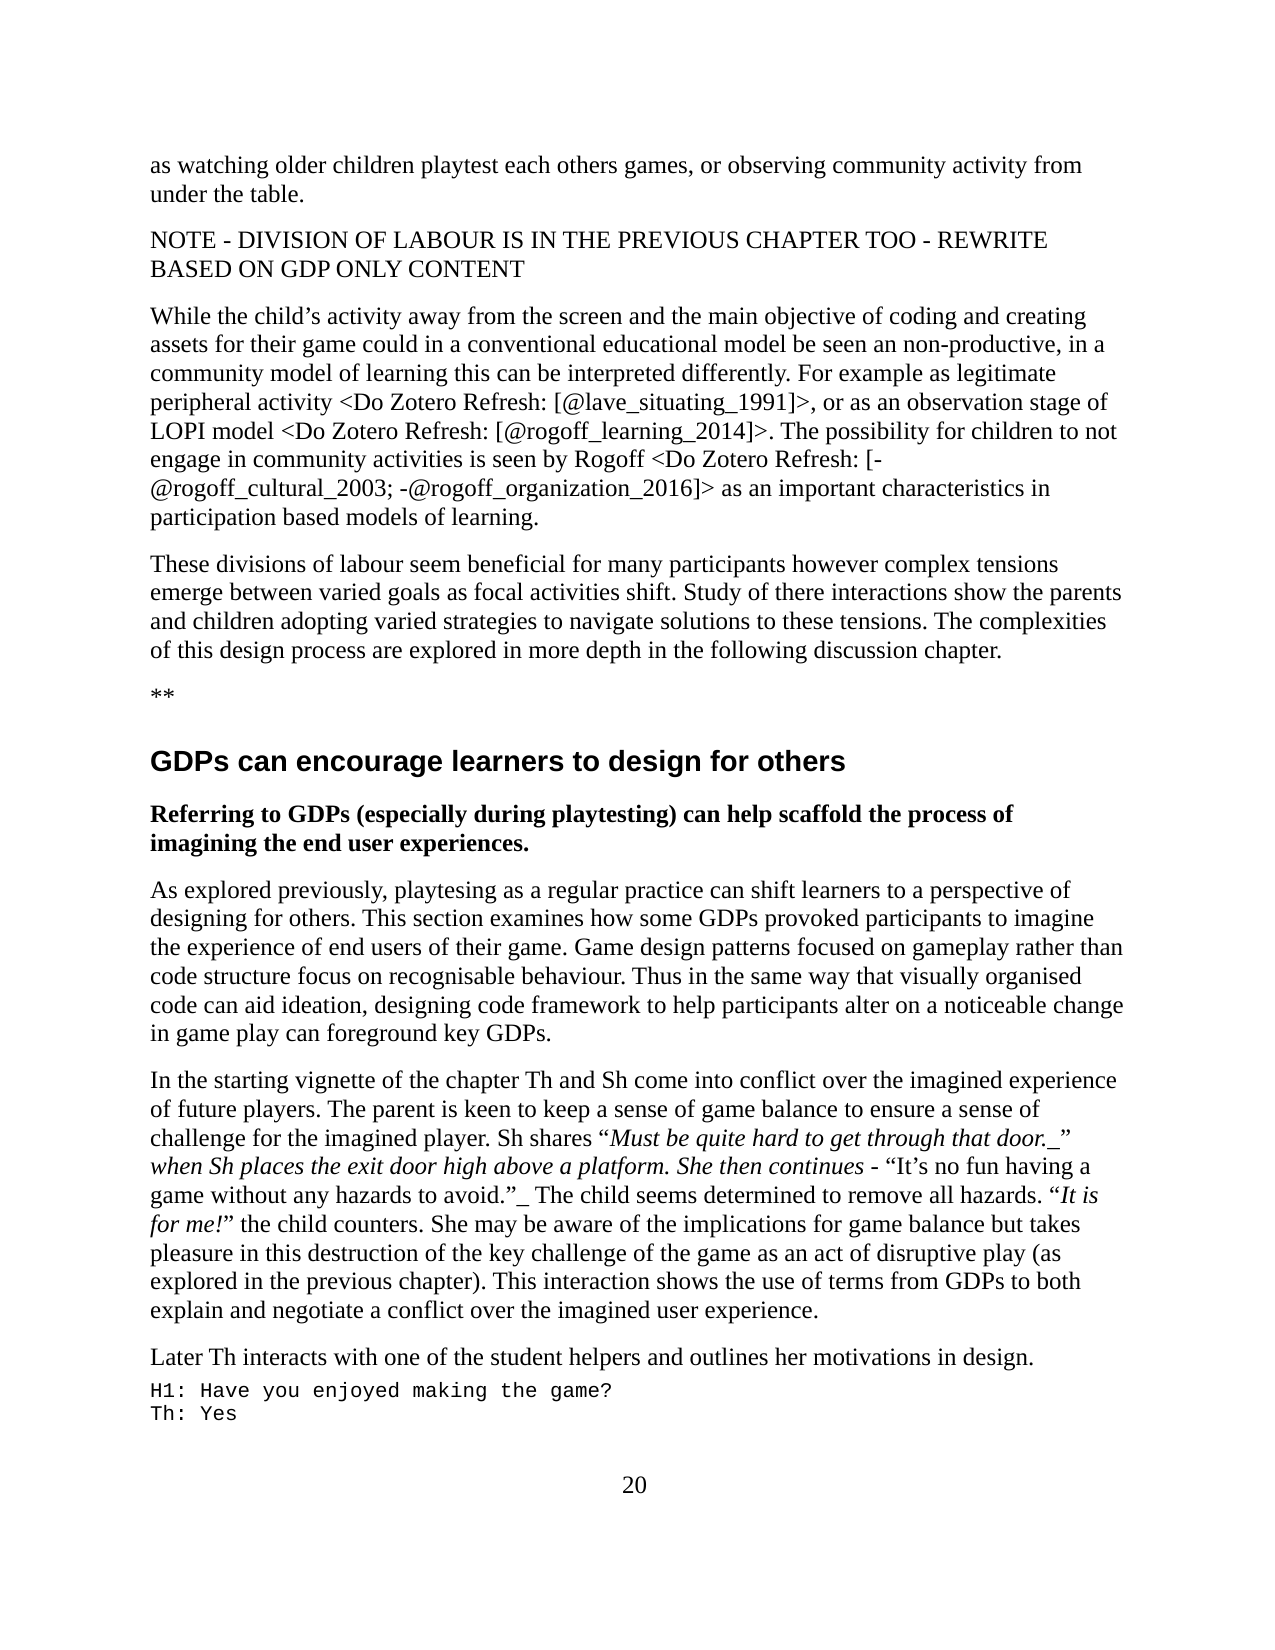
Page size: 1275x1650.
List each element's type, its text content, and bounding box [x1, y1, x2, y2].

text Th: Yes [150, 1403, 1125, 1427]
text While the child’s activity away from the screen and the main objective of coding and creating assets for their game could in a conventional educational model be seen an non-productive, in a community model of learning this can be interpreted differently. For example as legitimate peripheral activity <Do Zotero Refresh: [@lave_situating_1991]>, or as an observation stage of LOPI model <Do Zotero Refresh: [@rogoff_learning_2014]>. The possibility for children to not engage in community activities is seen by Rogoff <Do Zotero Refresh: [-@rogoff_cultural_2003; -@rogoff_organization_2016]> as an important characteristics in participation based models of learning. [150, 301, 1125, 531]
text NOTE - DIVISION OF LABOUR IS IN THE PREVIOUS CHAPTER TOO - REWRITE BASED ON GDP ONLY CONTENT [150, 225, 1125, 283]
text As explored previously, playtesing as a regular practice can shift learners to a perspective of designing for others. This section examines how some GDPs provoked participants to imagine the experience of end users of their game. Game design patterns focused on gameplay rather than code structure focus on recognisable behaviour. Thus in the same way that visually organised code can aid ideation, designing code framework to help participants alter on a noticeable change in game play can foreground key GDPs. [150, 875, 1125, 1047]
text These divisions of labour seem beneficial for many participants however complex tensions emerge between varied goals as focal activities shift. Study of there interactions show the parents and children adopting varied strategies to navigate solutions to these tensions. The complexities of this design process are explored in more depth in the following discussion chapter. [150, 549, 1125, 664]
text H1: Have you enjoyed making the game? [150, 1379, 1125, 1403]
text ** [150, 682, 1125, 710]
text Later Th interacts with one of the student helpers and outlines her motivations in design. [150, 1342, 1125, 1371]
text In the starting vignette of the chapter Th and Sh come into conflict over the imagined experience of future players. The parent is keen to keep a sense of game balance to ensure a sense of challenge for the imagined player. Sh shares “Must be quite hard to get through that door._” when Sh places the exit door high above a platform. She then continues - “It’s no fun having a game without any hazards to avoid.”_ The child seems determined to remove all hazards. “It is for me!” the child counters. She may be aware of the implications for game balance but takes pleasure in this destruction of the key challenge of the game as an act of disruptive play (as explored in the previous chapter). This interaction shows the use of terms from GDPs to both explain and negotiate a conflict over the imagined user experience. [150, 1065, 1125, 1324]
text Referring to GDPs (especially during playtesting) can help scaffold the process of imagining the end user experiences. [150, 799, 1125, 857]
subtitle GDPs can encourage learners to design for others [150, 744, 1125, 778]
text as watching older children playtest each others games, or observing community activity from under the table. [150, 150, 1125, 207]
